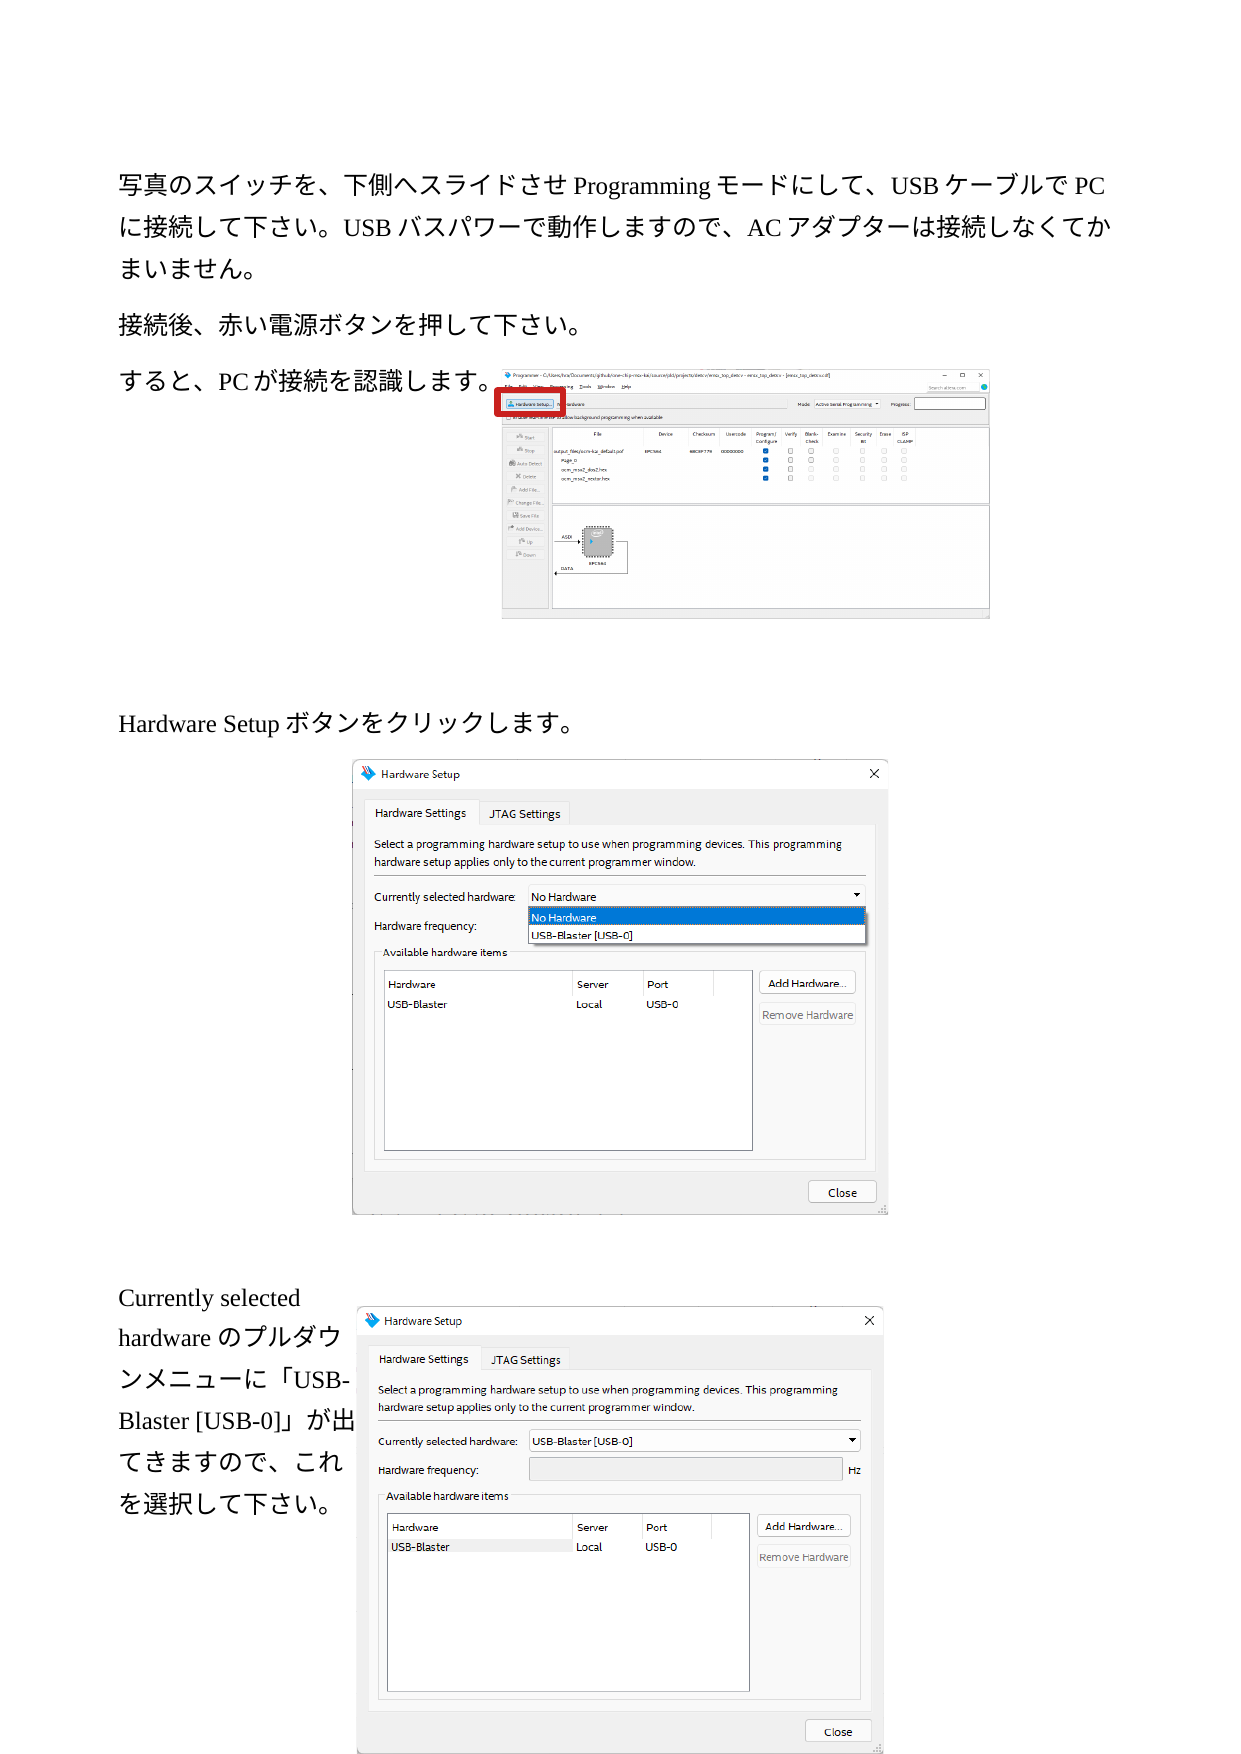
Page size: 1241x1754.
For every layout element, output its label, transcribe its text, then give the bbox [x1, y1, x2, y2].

picture [501, 369, 990, 619]
picture [352, 759, 889, 1215]
picture [356, 1306, 884, 1754]
text 写真のスイッチを、下側へスライドさせProgrammingモードにして、USBケーブルでPCに接続して下さい。USBバスパワーで動作しますので、ACアダプターは接続しなくてかまいません。 [118, 166, 1122, 285]
text すると、PCが接続を認識します。 [118, 362, 1122, 398]
text 接続後、赤い電源ボタンを押して下さい。 [118, 305, 1122, 342]
picture [501, 393, 560, 411]
text Currently selected hardware のプルダウンメニューに「USB-Blaster [USB-0]」が出てきますので、これを選択して下さい。 [118, 1283, 1122, 1520]
text Hardware Setupボタンをクリックします。 [118, 703, 1122, 740]
